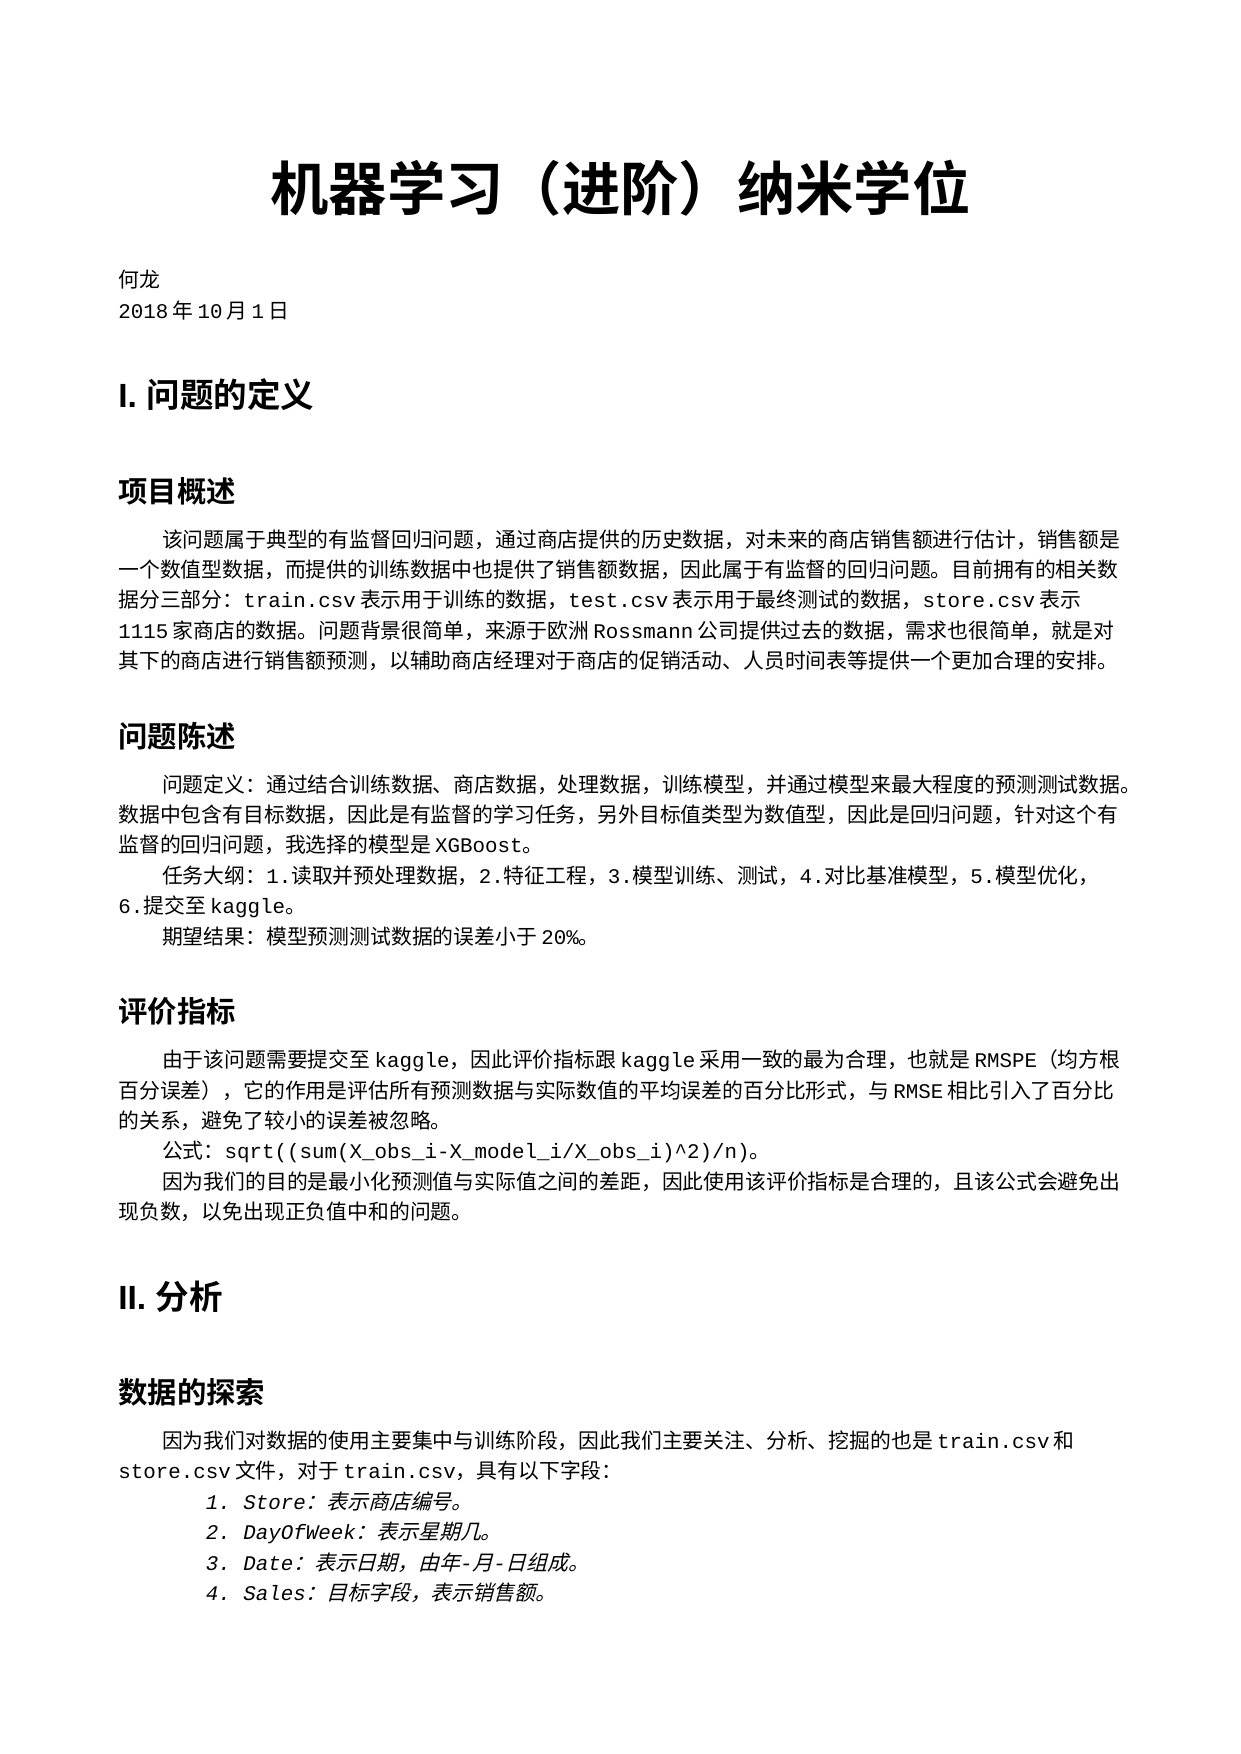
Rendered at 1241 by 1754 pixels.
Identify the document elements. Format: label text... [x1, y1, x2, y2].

text 任务大纲：1.读取并预处理数据，2.特征工程，3.模型训练、测试，4.对比基准模型，5.模型优化，6.提交至kaggle。 [118, 859, 1122, 920]
subtitle 项目概述 [118, 468, 1122, 511]
subtitle 评价指标 [118, 988, 1122, 1031]
title 机器学习（进阶）纳米学位 [118, 143, 1122, 228]
text 该问题属于典型的有监督回归问题，通过商店提供的历史数据，对未来的商店销售额进行估计，销售额是一个数值型数据，而提供的训练数据中也提供了销售额数据，因此属于有监督的回归问题。目前拥有的相关数据分三部分：train.csv表示用于训练的数据，test.csv表示用于最终测试的数据，store.csv表示1115家商店的数据。问题背景很简单，来源于欧洲Rossmann公司提供过去的数据，需求也很简单，就是对其下的商店进行销售额预测，以辅助商店经理对于商店的促销活动、人员时间表等提供一个更加合理的安排。 [118, 523, 1122, 675]
text 由于该问题需要提交至kaggle，因此评价指标跟kaggle采用一致的最为合理，也就是RMSPE（均方根百分误差），它的作用是评估所有预测数据与实际数值的平均误差的百分比形式，与RMSE相比引入了百分比的关系，避免了较小的误差被忽略。 [118, 1043, 1122, 1134]
subtitle 数据的探索 [118, 1369, 1122, 1412]
text 2018年10月1日 [118, 294, 1122, 324]
subtitle 问题陈述 [118, 713, 1122, 756]
text 因为我们对数据的使用主要集中与训练阶段，因此我们主要关注、分析、挖掘的也是train.csv和store.csv文件，对于train.csv，具有以下字段： [118, 1424, 1122, 1485]
text 问题定义：通过结合训练数据、商店数据，处理数据，训练模型，并通过模型来最大程度的预测测试数据。数据中包含有目标数据，因此是有监督的学习任务，另外目标值类型为数值型，因此是回归问题，针对这个有监督的回归问题，我选择的模型是XGBoost。 [118, 768, 1122, 859]
text 因为我们的目的是最小化预测值与实际值之间的差距，因此使用该评价指标是合理的，且该公式会避免出现负数，以免出现正负值中和的问题。 [118, 1165, 1122, 1226]
text 1. Store：表示商店编号。 [118, 1485, 1122, 1516]
text 3. Date：表示日期，由年-月-日组成。 [118, 1546, 1122, 1576]
text 2. DayOfWeek：表示星期几。 [118, 1516, 1122, 1546]
subtitle II. 分析 [118, 1270, 1122, 1319]
subtitle I. 问题的定义 [118, 369, 1122, 417]
text 何龙 [118, 264, 1122, 294]
text 期望结果：模型预测测试数据的误差小于20%。 [118, 920, 1122, 950]
text 4. Sales：目标字段，表示销售额。 [118, 1576, 1122, 1607]
text 公式：sqrt((sum(X_obs_i-X_model_i/X_obs_i)^2)/n)。 [118, 1134, 1122, 1165]
